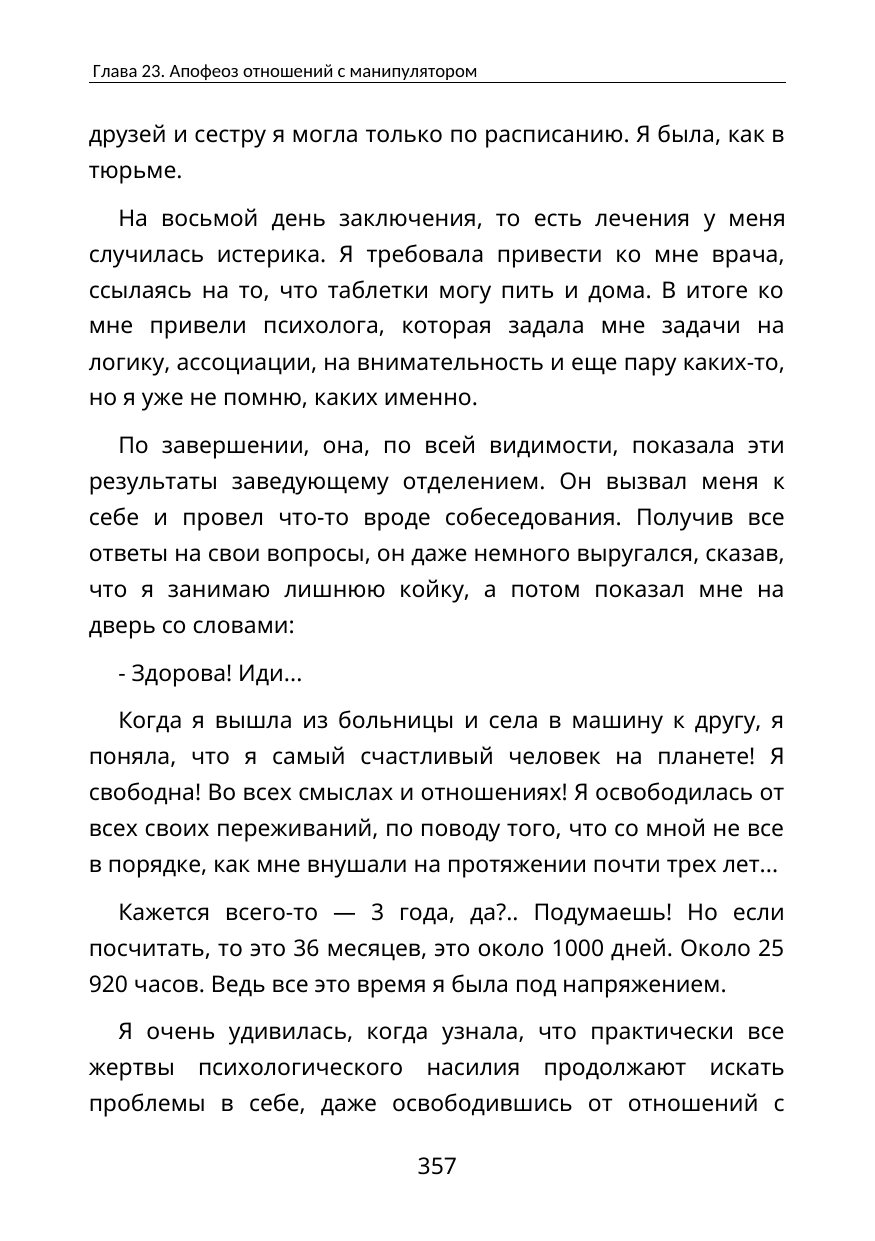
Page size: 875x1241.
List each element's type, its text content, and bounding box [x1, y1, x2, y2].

text Когда я вышла из больницы и села в машину к другу, я поняла, что я самый счастливый человек на планете! Я свободна! Во всех смыслах и отношениях! Я освободилась от всех своих переживаний, по поводу того, что со мной не все в порядке, как мне внушали на протяжении почти трех лет... [88, 704, 786, 879]
text друзей и сестру я могла только по расписанию. Я была, как в тюрьме. [88, 118, 786, 185]
text - Здорова! Иди... [88, 656, 786, 688]
text По завершении, она, по всей видимости, показала эти результаты заведующему отделением. Он вызвал меня к себе и провел что-то вроде собеседования. Получив все ответы на свои вопросы, он даже немного выругался, сказав, что я занимаю лишнюю койку, а потом показал мне на дверь со словами: [88, 429, 786, 640]
text На восьмой день заключения, то есть лечения у меня случилась истерика. Я требовала привести ко мне врача, ссылаясь на то, что таблетки могу пить и дома. В итоге ко мне привели психолога, которая задала мне задачи на логику, ассоциации, на внимательность и еще пару каких-то, но я уже не помню, каких именно. [88, 202, 786, 413]
text Кажется всего-то — 3 года, да?.. Подумаешь! Но если посчитать, то это 36 месяцев, это около 1000 дней. Около 25 920 часов. Ведь все это время я была под напряжением. [88, 896, 786, 999]
text Я очень удивилась, когда узнала, что практически все жертвы психологического насилия продолжают искать проблемы в себе, даже освободившись от отношений с [88, 1015, 786, 1118]
